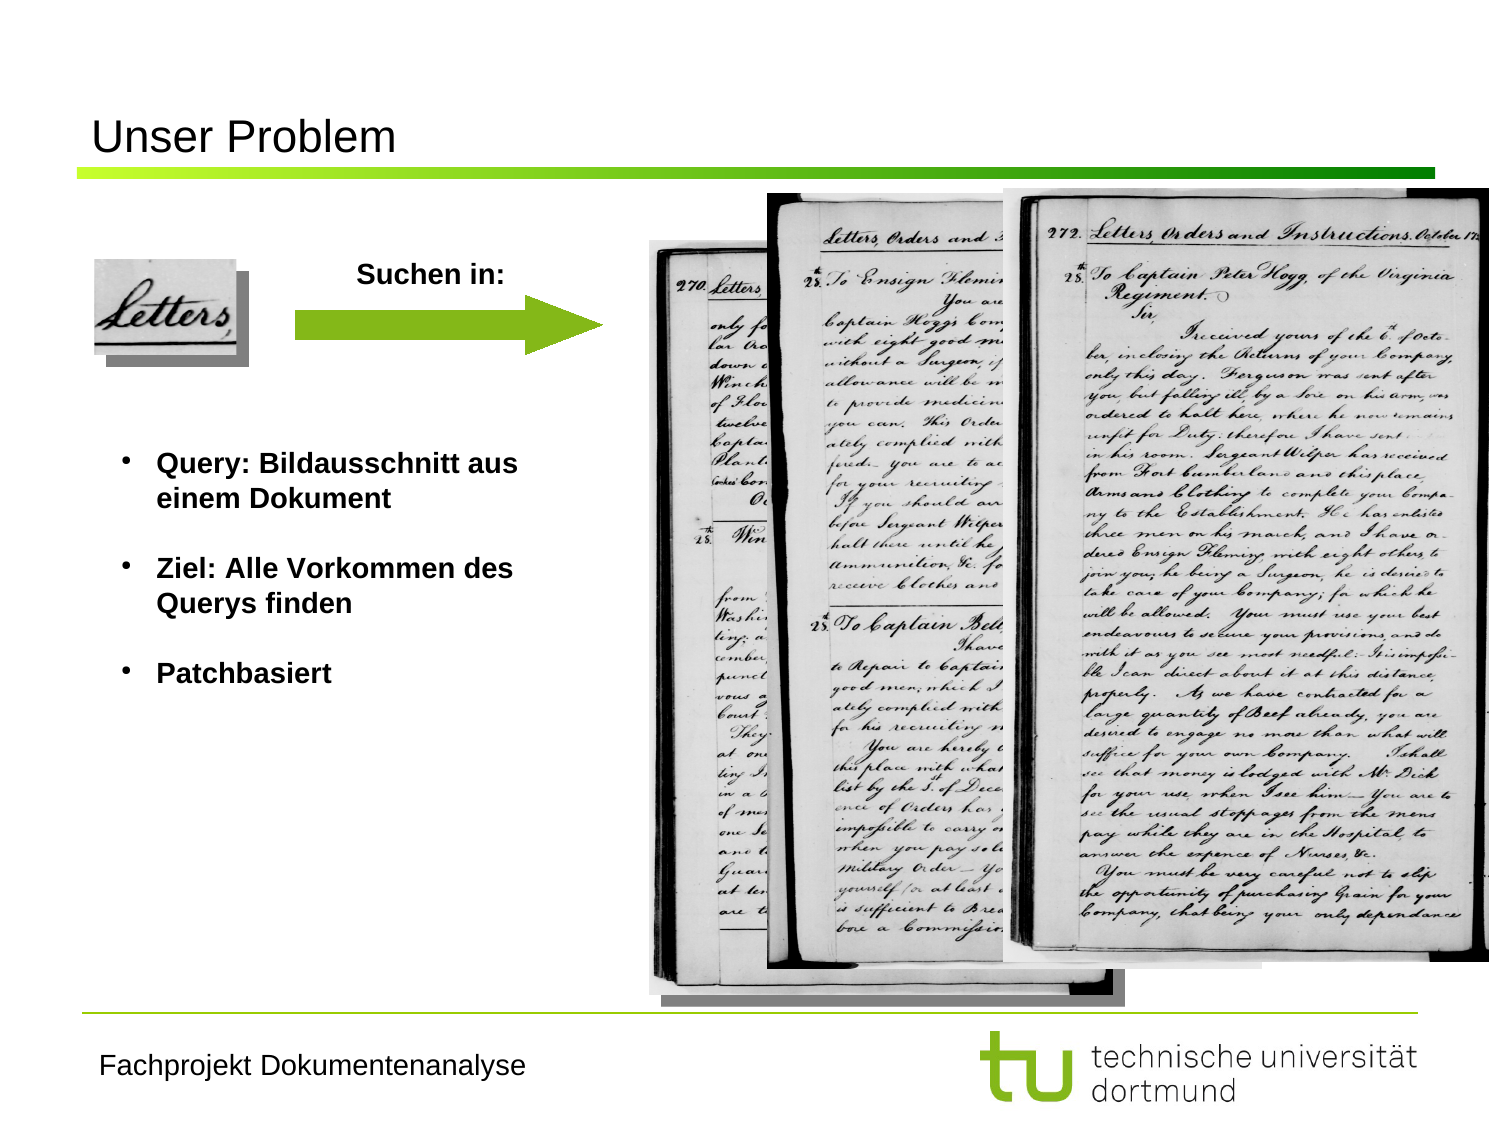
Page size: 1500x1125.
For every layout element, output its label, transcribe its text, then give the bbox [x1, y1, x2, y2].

picture [94, 259, 237, 355]
picture [980, 1031, 1418, 1111]
title Unser Problem [76, 7, 1418, 170]
text_box [295, 307, 603, 355]
picture [649, 188, 1489, 995]
text_box Query: Bildausschnitt aus einem Dokument Ziel: Alle Vorkommen des Querys finden Patchbasiert [106, 437, 626, 697]
text_box Suchen in: [283, 248, 579, 307]
